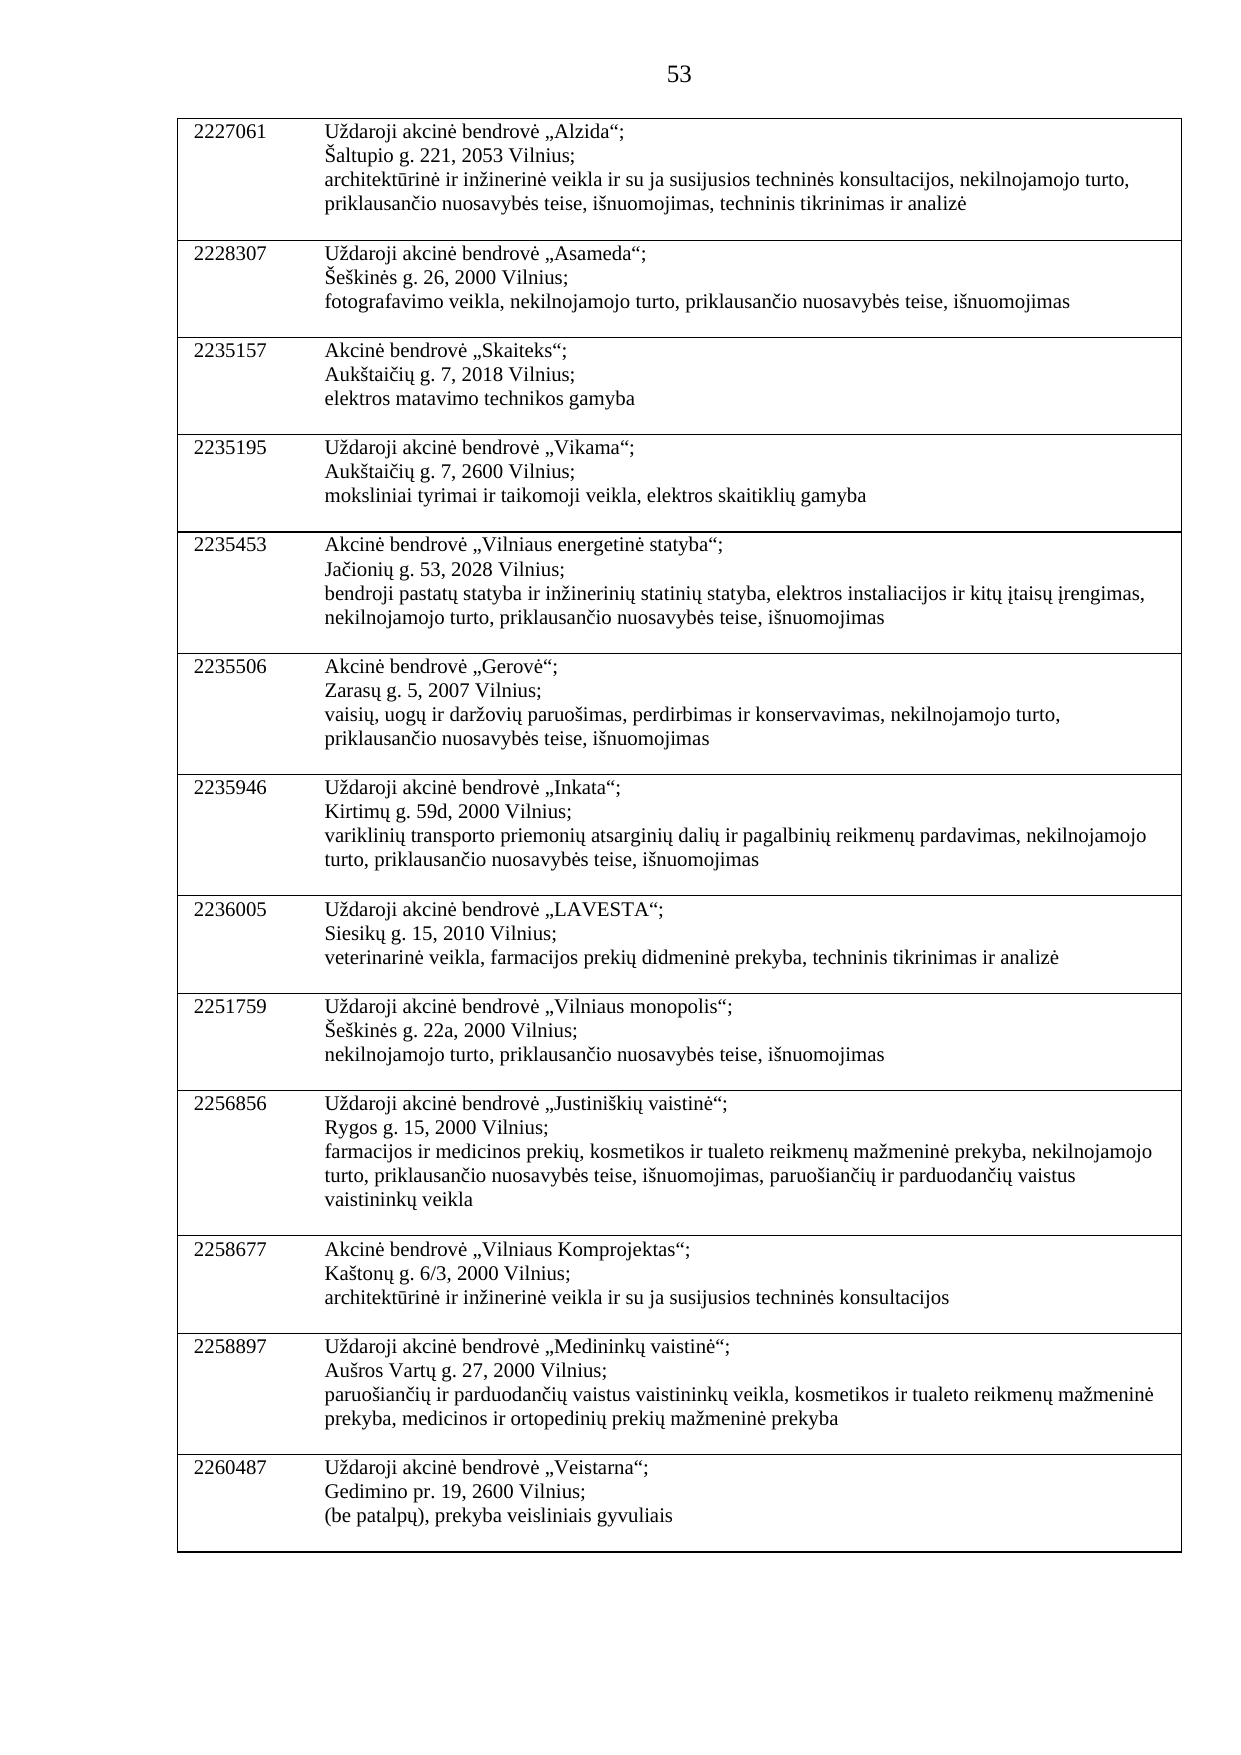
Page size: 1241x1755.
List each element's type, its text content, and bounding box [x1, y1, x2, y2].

table_cell 2258897 [178, 1334, 313, 1430]
table_cell [178, 410, 1181, 434]
table_cell [178, 1527, 1181, 1551]
table_cell Uždaroji akcinė bendrovė „LAVESTA“; Siesikų g. 15, 2010 Vilnius; veterinarinė veikla, farmacijos prekių didmeninė prekyba, techninis tikrinimas ir analizė [313, 896, 1181, 969]
table_cell Uždaroji akcinė bendrovė „Vilniaus monopolis“; Šeškinės g. 22a, 2000 Vilnius; nekilnojamojo turto, priklausančio nuosavybės teise, išnuomojimas [313, 994, 1181, 1066]
table_cell [178, 215, 1181, 239]
table_cell Akcinė bendrovė „Vilniaus energetinė statyba“; Jačionių g. 53, 2028 Vilnius; bendroji pastatų statyba ir inžinerinių statinių statyba, elektros instaliacijos ir kitų įtaisų įrengimas, nekilnojamojo turto, priklausančio nuosavybės teise, išnuomojimas [313, 533, 1181, 629]
table_cell 2236005 [178, 896, 313, 969]
table_cell Uždaroji akcinė bendrovė „Veistarna“; Gedimino pr. 19, 2600 Vilnius; (be patalpų), prekyba veisliniais gyvuliais [313, 1455, 1181, 1527]
table_cell Uždaroji akcinė bendrovė „Inkata“; Kirtimų g. 59d, 2000 Vilnius; variklinių transporto priemonių atsarginių dalių ir pagalbinių reikmenų pardavimas, nekilnojamojo turto, priklausančio nuosavybės teise, išnuomojimas [313, 775, 1181, 871]
table_cell 2235195 [178, 435, 313, 507]
table_cell Uždaroji akcinė bendrovė „Justiniškių vaistinė“; Rygos g. 15, 2000 Vilnius; farmacijos ir medicinos prekių, kosmetikos ir tualeto reikmenų mažmeninė prekyba, nekilnojamojo turto, priklausančio nuosavybės teise, išnuomojimas, paruošiančių ir parduodančių vaistus vaistininkų veikla [313, 1091, 1181, 1211]
table_cell [178, 313, 1181, 337]
table_cell 2235946 [178, 775, 313, 871]
table_cell 2227061 [178, 119, 313, 215]
table_cell [178, 969, 1181, 993]
table_cell Uždaroji akcinė bendrovė „Asameda“; Šeškinės g. 26, 2000 Vilnius; fotografavimo veikla, nekilnojamojo turto, priklausančio nuosavybės teise, išnuomojimas [313, 241, 1181, 313]
table_cell 2235453 [178, 533, 313, 629]
table_cell [178, 1309, 1181, 1333]
table_cell Uždaroji akcinė bendrovė „Medininkų vaistinė“; Aušros Vartų g. 27, 2000 Vilnius; paruošiančių ir parduodančių vaistus vaistininkų veikla, kosmetikos ir tualeto reikmenų mažmeninė prekyba, medicinos ir ortopedinių prekių mažmeninė prekyba [313, 1334, 1181, 1430]
table_cell 2256856 [178, 1091, 313, 1211]
table_cell 2251759 [178, 994, 313, 1066]
table_cell 2258677 [178, 1236, 313, 1309]
table_cell 2260487 [178, 1455, 313, 1527]
table_cell 2235506 [178, 654, 313, 750]
table_cell 2228307 [178, 241, 313, 313]
table_cell Akcinė bendrovė „Gerovė“; Zarasų g. 5, 2007 Vilnius; vaisių, uogų ir daržovių paruošimas, perdirbimas ir konservavimas, nekilnojamojo turto, priklausančio nuosavybės teise, išnuomojimas [313, 654, 1181, 750]
table_cell [178, 1430, 1181, 1454]
table_cell Akcinė bendrovė „Skaiteks“; Aukštaičių g. 7, 2018 Vilnius; elektros matavimo technikos gamyba [313, 338, 1181, 410]
table_cell Uždaroji akcinė bendrovė „Vikama“; Aukštaičių g. 7, 2600 Vilnius; moksliniai tyrimai ir taikomoji veikla, elektros skaitiklių gamyba [313, 435, 1181, 507]
table_cell [178, 507, 1181, 531]
table_cell [178, 1211, 1181, 1235]
table_cell [178, 871, 1181, 895]
table_cell Uždaroji akcinė bendrovė „Alzida“; Šaltupio g. 221, 2053 Vilnius; architektūrinė ir inžinerinė veikla ir su ja susijusios techninės konsultacijos, nekilnojamojo turto, priklausančio nuosavybės teise, išnuomojimas, techninis tikrinimas ir analizė [313, 119, 1181, 215]
table_cell [178, 1066, 1181, 1090]
table_cell 2235157 [178, 338, 313, 410]
table_cell [178, 629, 1181, 653]
table_cell [178, 750, 1181, 774]
table_cell Akcinė bendrovė „Vilniaus Komprojektas“; Kaštonų g. 6/3, 2000 Vilnius; architektūrinė ir inžinerinė veikla ir su ja susijusios techninės konsultacijos [313, 1236, 1181, 1309]
